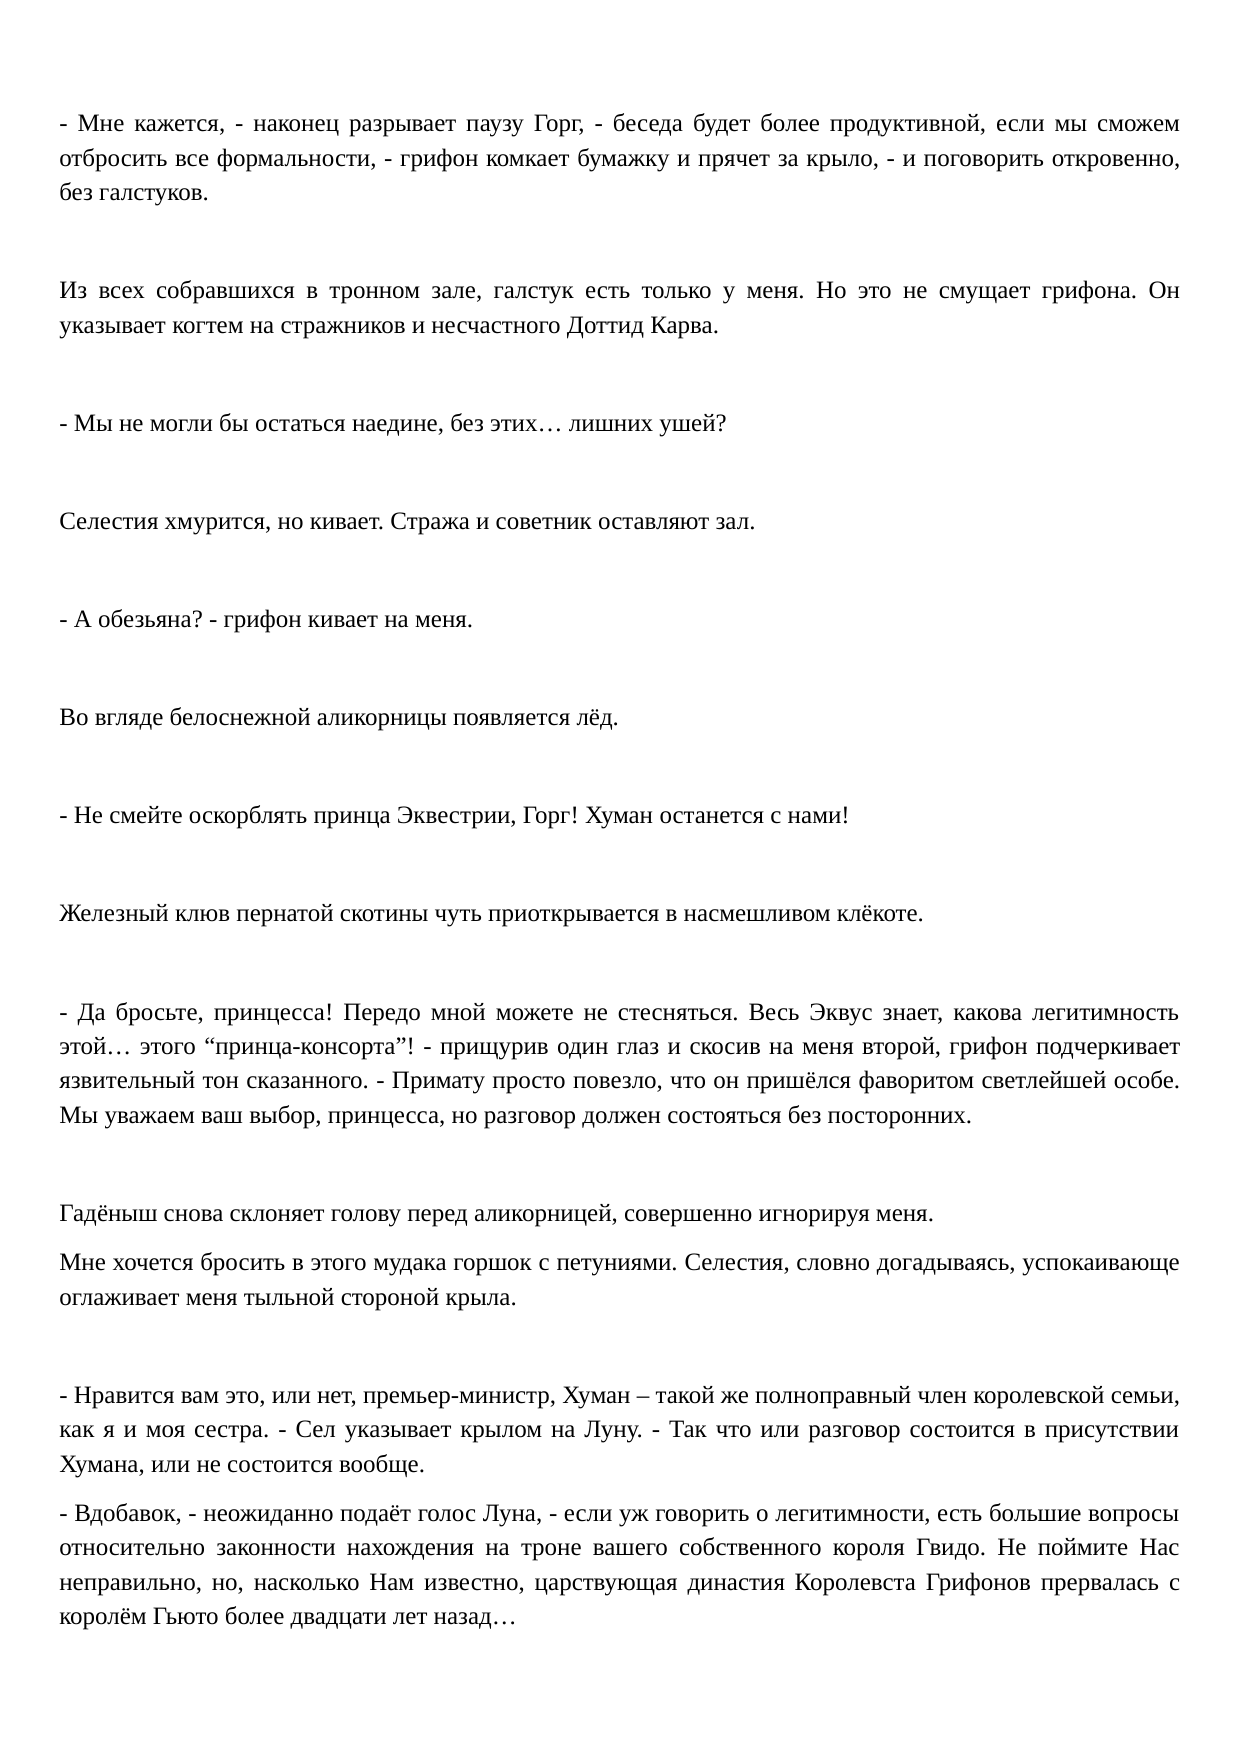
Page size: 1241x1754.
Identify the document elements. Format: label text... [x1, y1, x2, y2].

text - Мы не могли бы остаться наедине, без этих… лишних ушей? [59, 408, 1181, 437]
text Во вгляде белоснежной аликорницы появляется лёд. [59, 702, 1181, 731]
text - Не смейте оскорблять принца Эквестрии, Горг! Хуман останется с нами! [59, 800, 1181, 829]
text Мне хочется бросить в этого мудака горшок с петуниями. Селестия, словно догадываясь, успокаивающе оглаживает меня тыльной стороной крыла. [59, 1247, 1181, 1310]
text Из всех собравшихся в тронном зале, галстук есть только у меня. Но это не смущает грифона. Он указывает когтем на стражников и несчастного Доттид Карва. [59, 275, 1181, 338]
text - Нравится вам это, или нет, премьер-министр, Хуман – такой же полноправный член королевской семьи, как я и моя сестра. - Сел указывает крылом на Луну. - Так что или разговор состоится в присутствии Хумана, или не состоится вообще. [59, 1380, 1181, 1477]
text - А обезьяна? - грифон кивает на меня. [59, 604, 1181, 633]
text Железный клюв пернатой скотины чуть приоткрывается в насмешливом клёкоте. [59, 898, 1181, 927]
text - Мне кажется, - наконец разрывает паузу Горг, - беседа будет более продуктивной, если мы сможем отбросить все формальности, - грифон комкает бумажку и прячет за крыло, - и поговорить откровенно, без галстуков. [59, 108, 1181, 206]
text - Да бросьте, принцесса! Передо мной можете не стесняться. Весь Эквус знает, какова легитимность этой… этого “принца-консорта”! - прищурив один глаз и скосив на меня второй, грифон подчеркивает язвительный тон сказанного. - Примату просто повезло, что он пришёлся фаворитом светлейшей особе. Мы уважаем ваш выбор, принцесса, но разговор должен состояться без посторонних. [59, 997, 1181, 1129]
text Селестия хмурится, но кивает. Стража и советник оставляют зал. [59, 506, 1181, 535]
text Гадёныш снова склоняет голову перед аликорницей, совершенно игнорируя меня. [59, 1198, 1181, 1227]
text - Вдобавок, - неожиданно подаёт голос Луна, - если уж говорить о легитимности, есть большие вопросы относительно законности нахождения на троне вашего собственного короля Гвидо. Не поймите Нас неправильно, но, насколько Нам известно, царствующая династия Королевста Грифонов прервалась с королём Гьюто более двадцати лет назад… [59, 1498, 1181, 1630]
